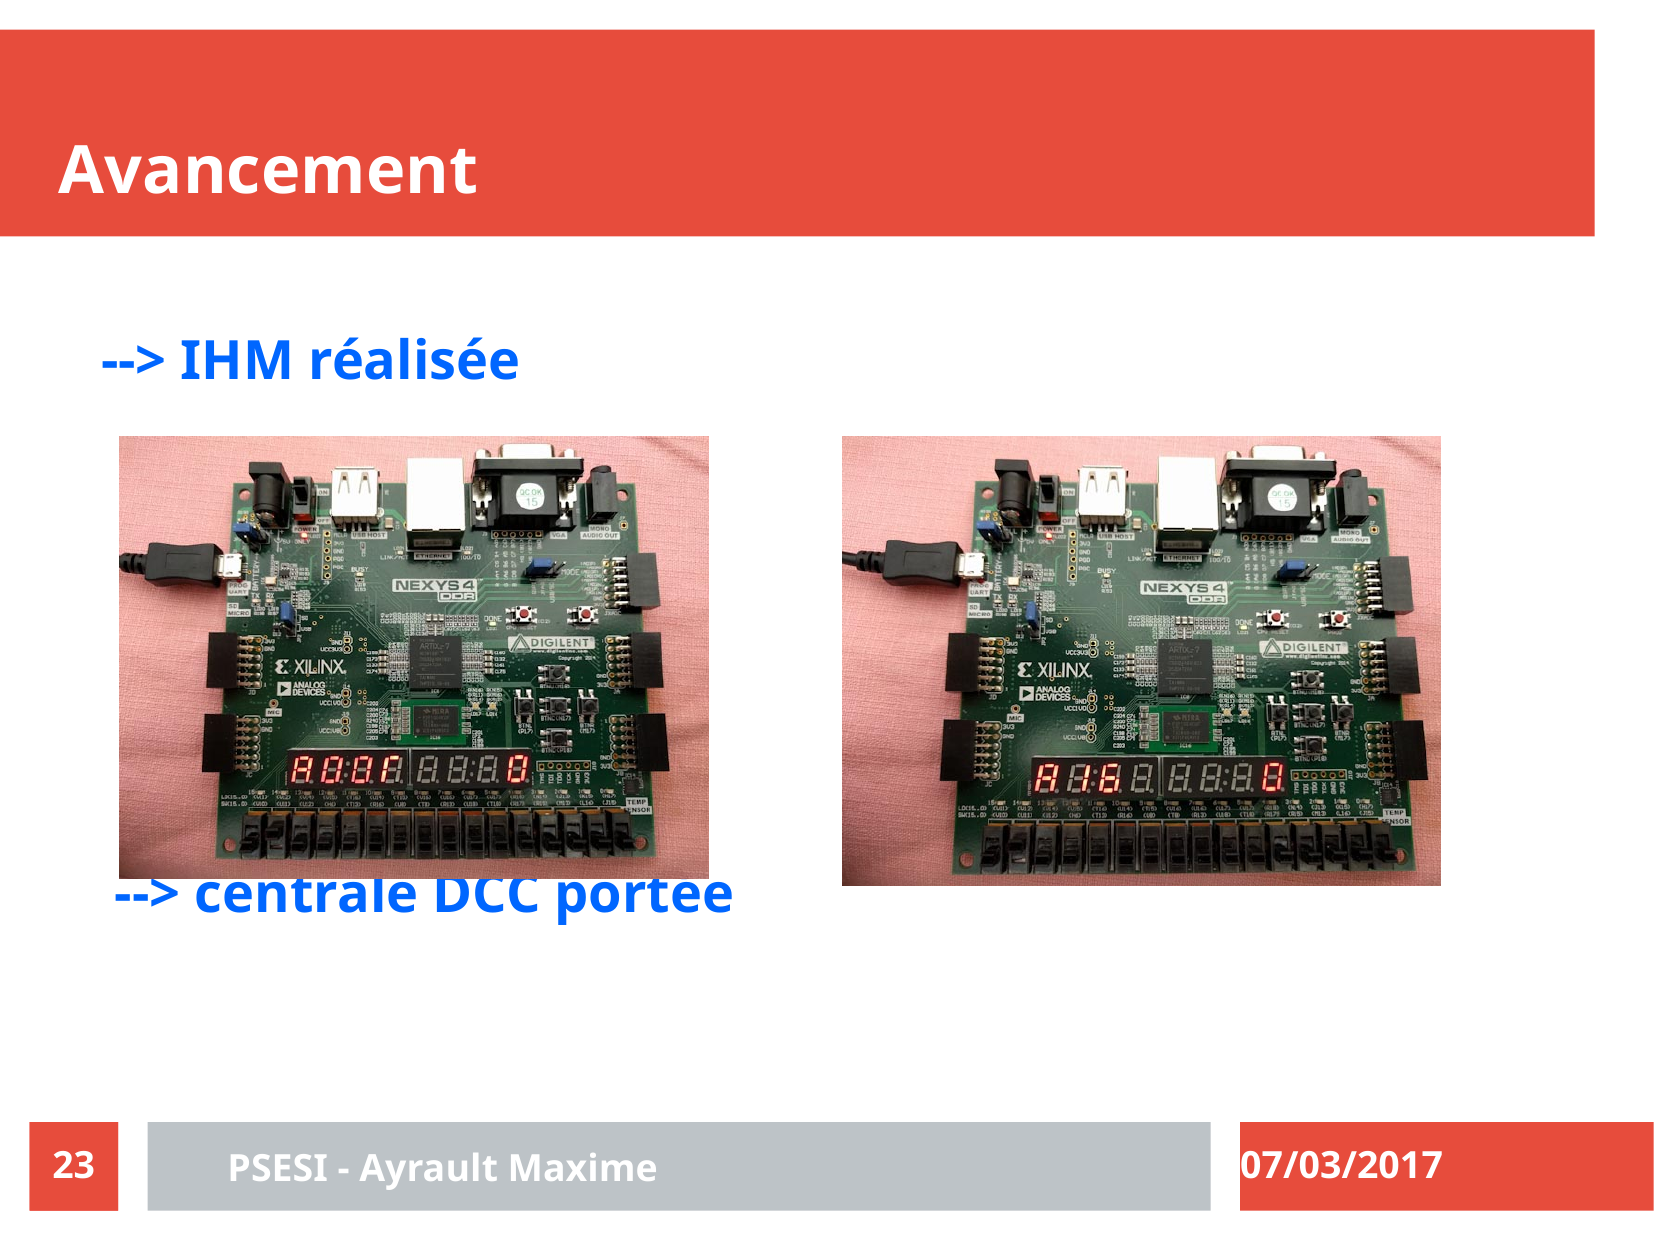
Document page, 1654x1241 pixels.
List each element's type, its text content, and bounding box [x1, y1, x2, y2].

title Avancement [59, 59, 1595, 207]
list --> IHM réalisée --> centrale DCC portée [59, 324, 1565, 1093]
picture [119, 436, 709, 879]
text_box [29, 1122, 119, 1211]
picture [842, 436, 1441, 886]
text_box 07/03/2017 [1240, 1122, 1625, 1211]
text_box PSESI - Ayrault Maxime [177, 1122, 709, 1211]
